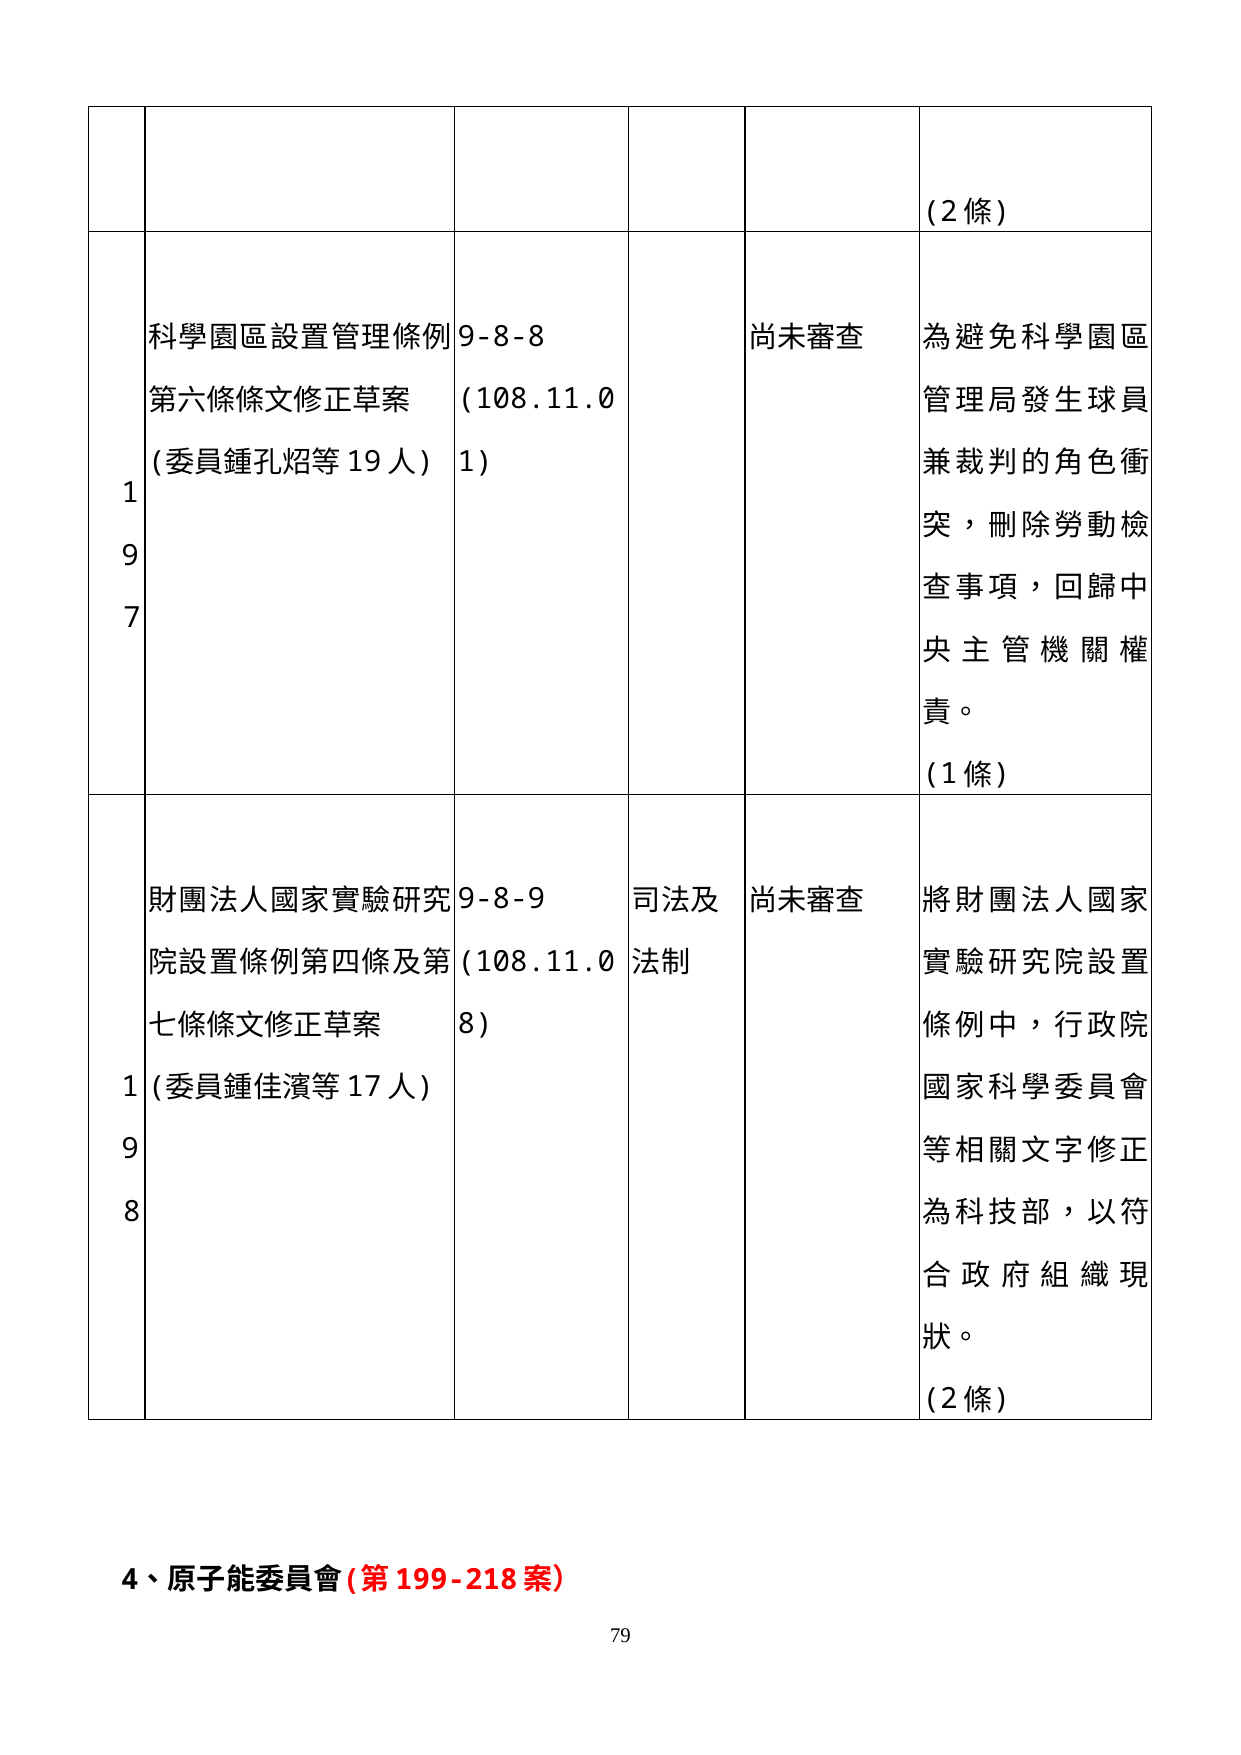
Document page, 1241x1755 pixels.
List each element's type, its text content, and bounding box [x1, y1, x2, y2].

table_cell 尚未審查 [746, 795, 919, 1418]
table_cell 將財團法人國家實驗研究院設置條例中，行政院國家科學委員會等相關文字修正為科技部，以符合政府組織現狀。 (2條) [920, 795, 1151, 1418]
table_cell 司法及法制 [629, 795, 744, 1418]
table_cell [89, 107, 144, 231]
table_cell 9-8-9 (108.11.08) [455, 795, 628, 1418]
table_cell 9-8-8 (108.11.01) [455, 232, 628, 793]
table_cell 財團法人國家實驗研究院設置條例第四條及第七條條文修正草案 (委員鍾佳濱等17人) [146, 795, 454, 1418]
text 4、原子能委員會(第199-218案） [89, 1556, 1152, 1598]
table_cell [629, 107, 744, 231]
table_cell [89, 232, 144, 793]
table_cell [146, 107, 454, 231]
table_cell 科學園區設置管理條例第六條條文修正草案 (委員鍾孔炤等19人) [146, 232, 454, 793]
table_cell [89, 795, 144, 1418]
table_cell 尚未審查 [746, 232, 919, 793]
table_cell 為避免科學園區管理局發生球員兼裁判的角色衝突，刪除勞動檢查事項，回歸中央主管機關權責。 (1條) [920, 232, 1151, 793]
table_cell [455, 107, 628, 231]
table_cell [746, 107, 919, 231]
table_cell [629, 232, 744, 793]
table_cell (2條) [920, 107, 1151, 231]
